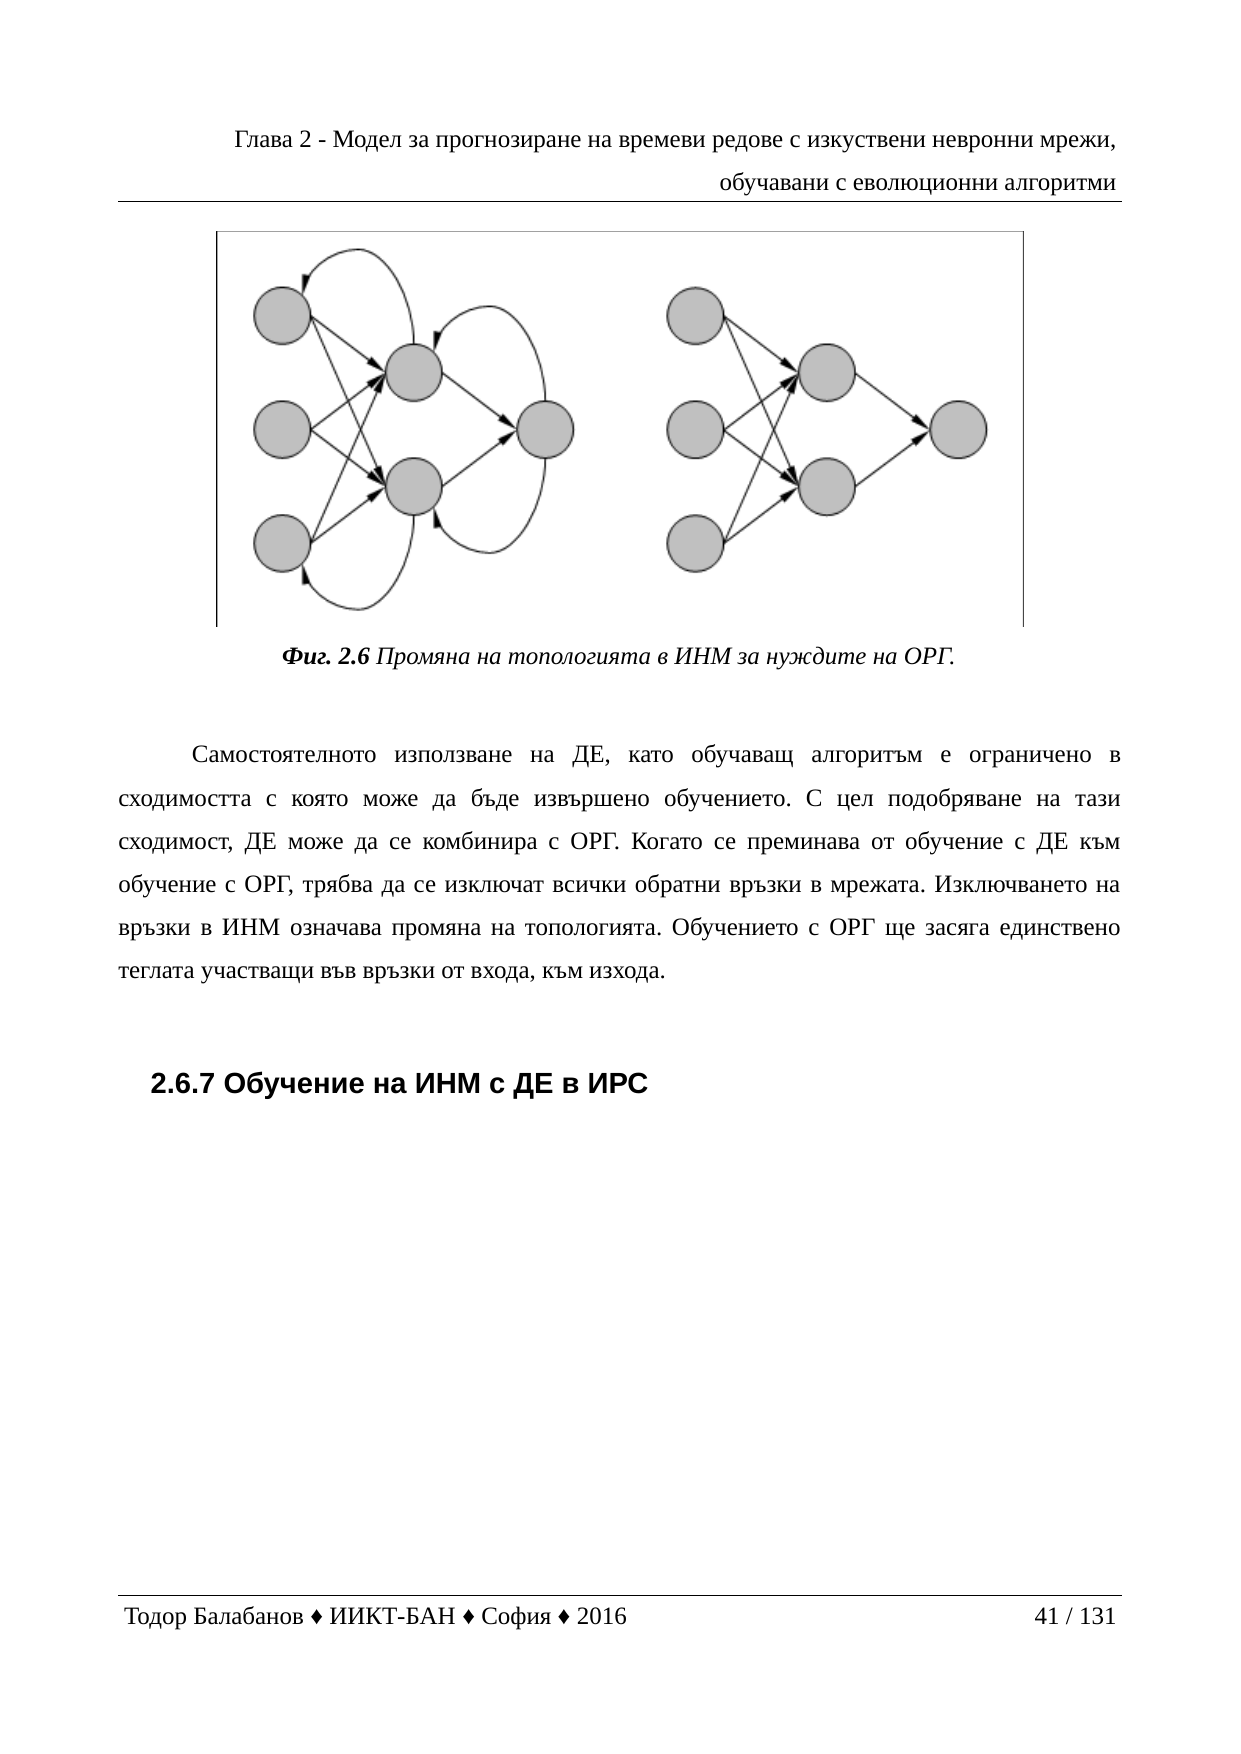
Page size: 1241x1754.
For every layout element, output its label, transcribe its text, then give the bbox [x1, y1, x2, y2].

subtitle 2.6.7 Обучение на ИНМ с ДЕ в ИРС [118, 1066, 1122, 1100]
text Самостоятелното използване на ДЕ, като обучаващ алгоритъм е ограничено в сходимостта с която може да бъде извършено обучението. С цел подобряване на тази сходимост, ДЕ може да се комбинира с ОРГ. Когато се преминава от обучение с ДЕ към обучение с ОРГ, трябва да се изключат всички обратни връзки в мрежата. Изключването на връзки в ИНМ означава промяна на топологията. Обучението с ОРГ ще засяга единствено теглата участващи във връзки от входа, към изхода. [118, 739, 1122, 984]
text Фиг. 2.6 Промяна на топологията в ИНМ за нуждите на ОРГ. [118, 231, 1122, 669]
